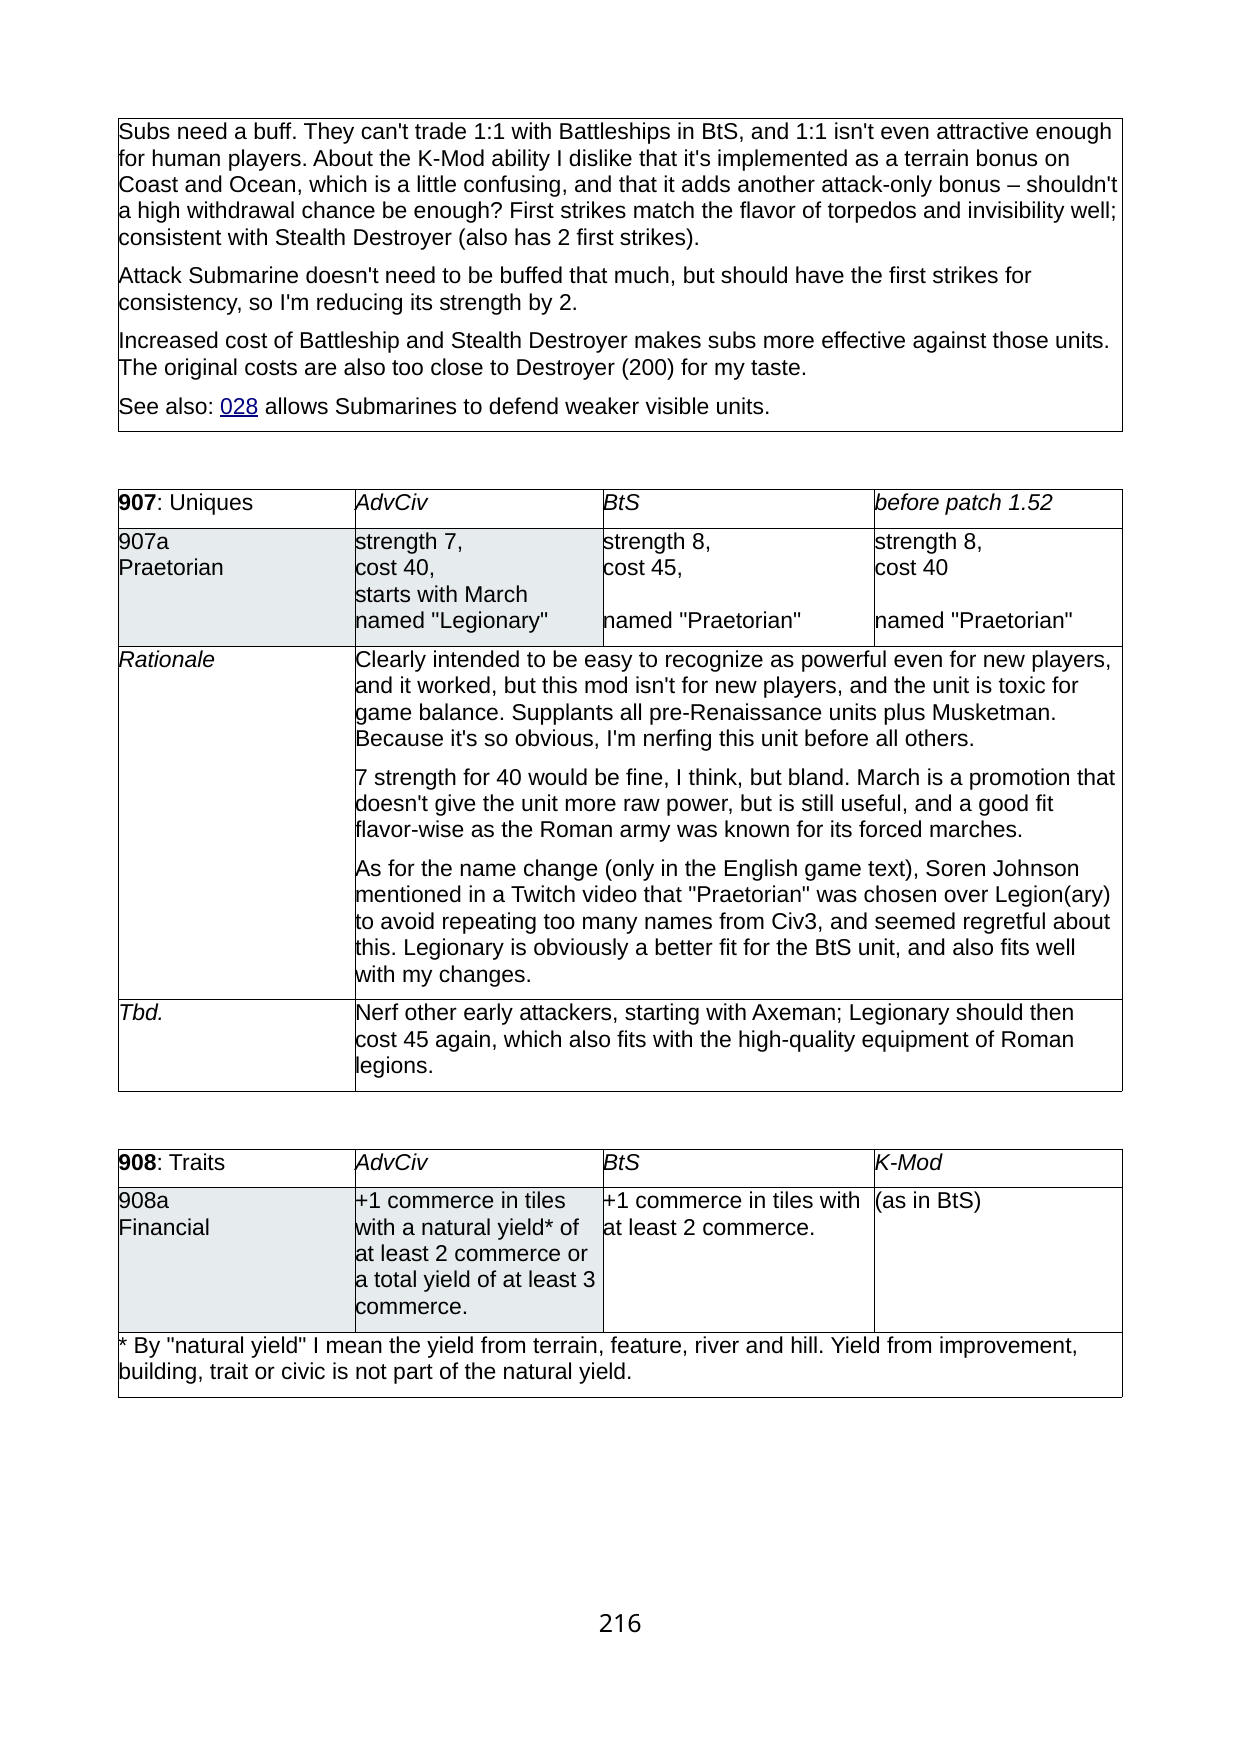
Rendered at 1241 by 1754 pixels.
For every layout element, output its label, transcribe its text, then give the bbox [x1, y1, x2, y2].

table_cell strength 8, cost 40 named "Praetorian" [875, 529, 1122, 646]
table_header K-Mod [875, 1150, 1122, 1187]
table_header BtS [604, 490, 874, 528]
table_header BtS [604, 1150, 874, 1187]
table_cell Clearly intended to be easy to recognize as powerful even for new players, and it worked, but this mod isn't for new players, and the unit is toxic for game balance. Supplants all pre-Renaissance units plus Musketman. Because it's so obvious, I'm nerfing this unit before all others. 7 strength for 40 would be fine, I think, but bland. March is a promotion that doesn't give the unit more raw power, but is still useful, and a good fit flavor-wise as the Roman army was known for its forced marches. As for the name change (only in the English game text), Soren Johnson mentioned in a Twitch video that "Praetorian" was chosen over Legion(ary) to avoid repeating too many names from Civ3, and seemed regretful about this. Legionary is obviously a better fit for the BtS unit, and also fits well with my changes. [356, 647, 1122, 999]
table_cell strength 8, cost 45, named "Praetorian" [604, 529, 874, 646]
table_header 907: Uniques [119, 490, 355, 528]
table_cell Rationale [119, 647, 355, 999]
table_cell * By "natural yield" I mean the yield from terrain, feature, river and hill. Yield from improvement, building, trait or civic is not part of the natural yield. [119, 1333, 1122, 1397]
table_cell +1 commerce in tiles with at least 2 commerce. [604, 1188, 874, 1332]
table_header 908: Traits [119, 1150, 355, 1187]
table_cell Subs need a buff. They can't trade 1:1 with Battleships in BtS, and 1:1 isn't even attractive enough for human players. About the K-Mod ability I dislike that it's implemented as a terrain bonus on Coast and Ocean, which is a little confusing, and that it adds another attack-only bonus – shouldn't a high withdrawal chance be enough? First strikes match the flavor of torpedos and invisibility well; consistent with Stealth Destroyer (also has 2 first strikes). Attack Submarine doesn't need to be buffed that much, but should have the first strikes for consistency, so I'm reducing its strength by 2. Increased cost of Battleship and Stealth Destroyer makes subs more effective against those units. The original costs are also too close to Destroyer (200) for my taste. See also: 028 allows Submarines to defend weaker visible units. [119, 119, 1122, 431]
table_cell (as in BtS) [875, 1188, 1122, 1332]
table_cell 908a Financial [119, 1188, 355, 1332]
table_header before patch 1.52 [875, 490, 1122, 528]
table_cell +1 commerce in tiles with a natural yield* of at least 2 commerce or a total yield of at least 3 commerce. [356, 1188, 603, 1332]
table_cell Nerf other early attackers, starting with Axeman; Legionary should then cost 45 again, which also fits with the high-quality equipment of Roman legions. [356, 1000, 1122, 1091]
table_cell Tbd. [119, 1000, 355, 1091]
table_header AdvCiv [356, 1150, 603, 1187]
table_cell 907a Praetorian [119, 529, 355, 646]
table_cell strength 7, cost 40, starts with March named "Legionary" [356, 529, 603, 646]
table_header AdvCiv [356, 490, 603, 528]
